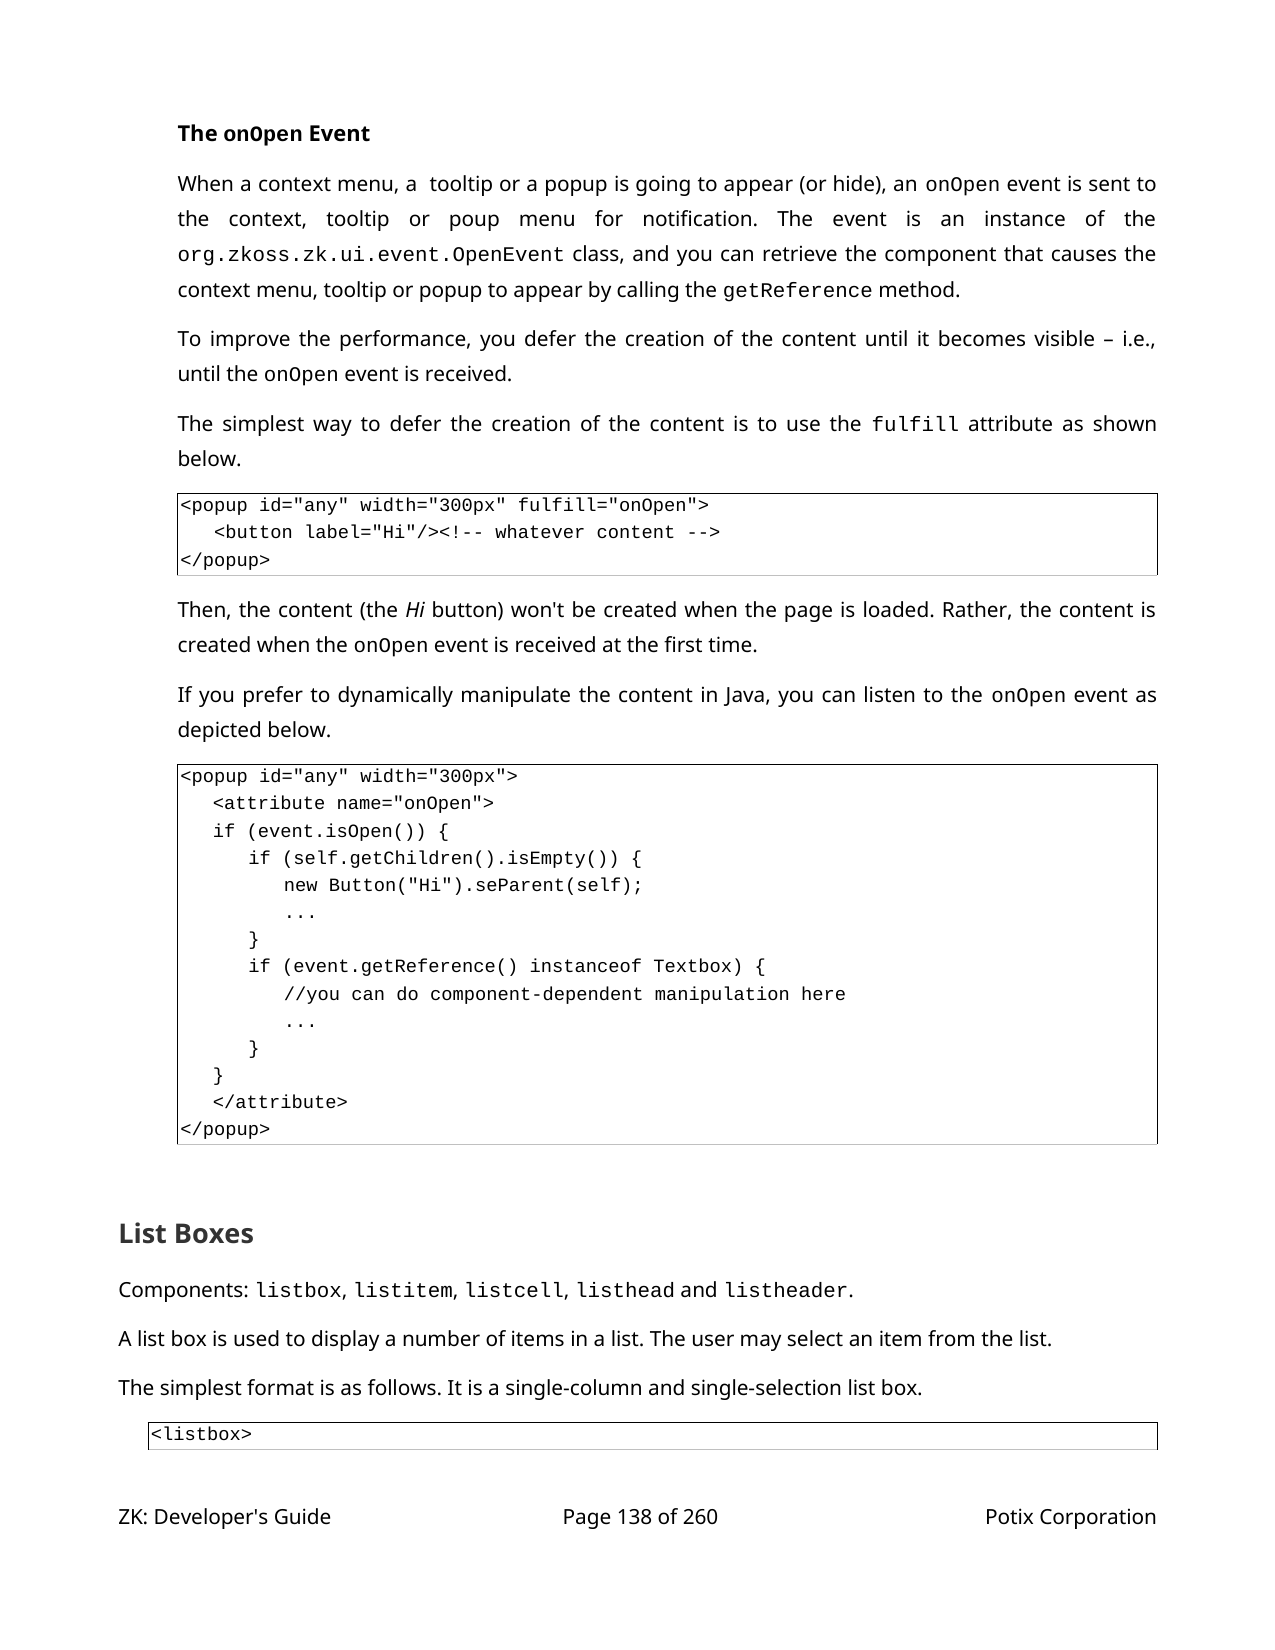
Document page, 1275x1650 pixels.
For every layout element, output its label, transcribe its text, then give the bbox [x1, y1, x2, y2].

text } [178, 1036, 1157, 1060]
text <attribute name="onOpen"> [178, 791, 1157, 816]
text ... [178, 900, 1157, 924]
subtitle The onOpen Event [177, 118, 1157, 148]
text } [178, 1063, 1157, 1087]
text Then, the content (the Hi button) won't be created when the page is loaded. Rather, the content is created when the onOpen event is received at the first time. [177, 595, 1157, 659]
text <popup id="any" width="300px" fulfill="onOpen"> [178, 494, 1157, 517]
text When a context menu, a tooltip or a popup is going to appear (or hide), an onOpen event is sent to the context, tooltip or poup menu for notification. The event is an instance of the org.zkoss.zk.ui.event.OpenEvent class, and you can retrieve the component that causes the context menu, tooltip or popup to appear by calling the getReference method. [177, 169, 1157, 304]
text The simplest way to defer the creation of the content is to use the fulfill attribute as shown below. [177, 409, 1157, 472]
text The simplest format is as follows. It is a single-column and single-selection list box. [118, 1373, 1157, 1402]
text Components: listbox, listitem, listcell, listhead and listheader. [118, 1275, 1157, 1304]
subtitle List Boxes [118, 1215, 1157, 1252]
text if (event.isOpen()) { [178, 818, 1157, 843]
text </attribute> </popup> [178, 1090, 1157, 1144]
text <popup id="any" width="300px"> [178, 765, 1157, 788]
text <button label="Hi"/><!-- whatever content --> [178, 520, 1157, 544]
text } [178, 927, 1157, 951]
text To improve the performance, you defer the creation of the content until it becomes visible – i.e., until the onOpen event is received. [177, 324, 1157, 388]
text If you prefer to dynamically manipulate the content in Java, you can listen to the onOpen event as depicted below. [177, 680, 1157, 743]
text if (self.getChildren().isEmpty()) { [178, 846, 1157, 870]
text A list box is used to display a number of items in a list. The user may select an item from the list. [118, 1324, 1157, 1353]
text <listbox> [149, 1423, 1157, 1449]
text //you can do component-dependent manipulation here [178, 982, 1157, 1006]
text </popup> [178, 547, 1157, 575]
text ... [178, 1009, 1157, 1033]
text new Button("Hi").seParent(self); [178, 873, 1157, 897]
text if (event.getReference() instanceof Textbox) { [178, 954, 1157, 979]
